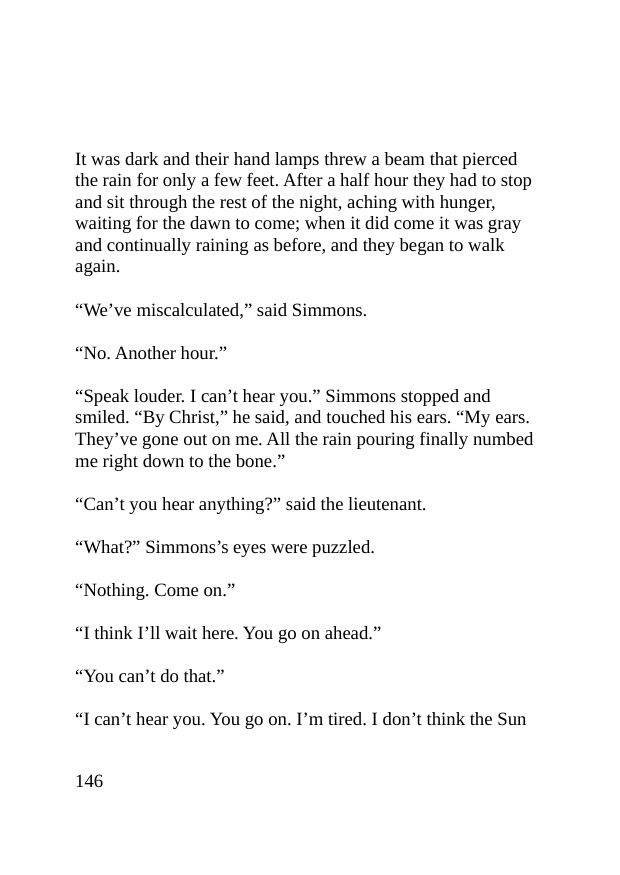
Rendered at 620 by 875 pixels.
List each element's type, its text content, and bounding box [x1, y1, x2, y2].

text It was dark and their hand lamps threw a beam that pierced the rain for only a few feet. After a half hour they had to stop and sit through the rest of the night, aching with hunger, waiting for the dawn to come; when it did come it was gray and continually raining as before, and they began to walk again. “We’ve miscalculated,” said Simmons. “No. Another hour.” “Speak louder. I can’t hear you.” Simmons stopped and smiled. “By Christ,” he said, and touched his ears. “My ears. They’ve gone out on me. All the rain pouring finally numbed me right down to the bone.” “Can’t you hear anything?” said the lieutenant. “What?” Simmons’s eyes were puzzled. “Nothing. Come on.” “I think I’ll wait here. You go on ahead.” “You can’t do that.” “I can’t hear you. You go on. I’m tired. I don’t think the Sun [75, 126, 544, 730]
